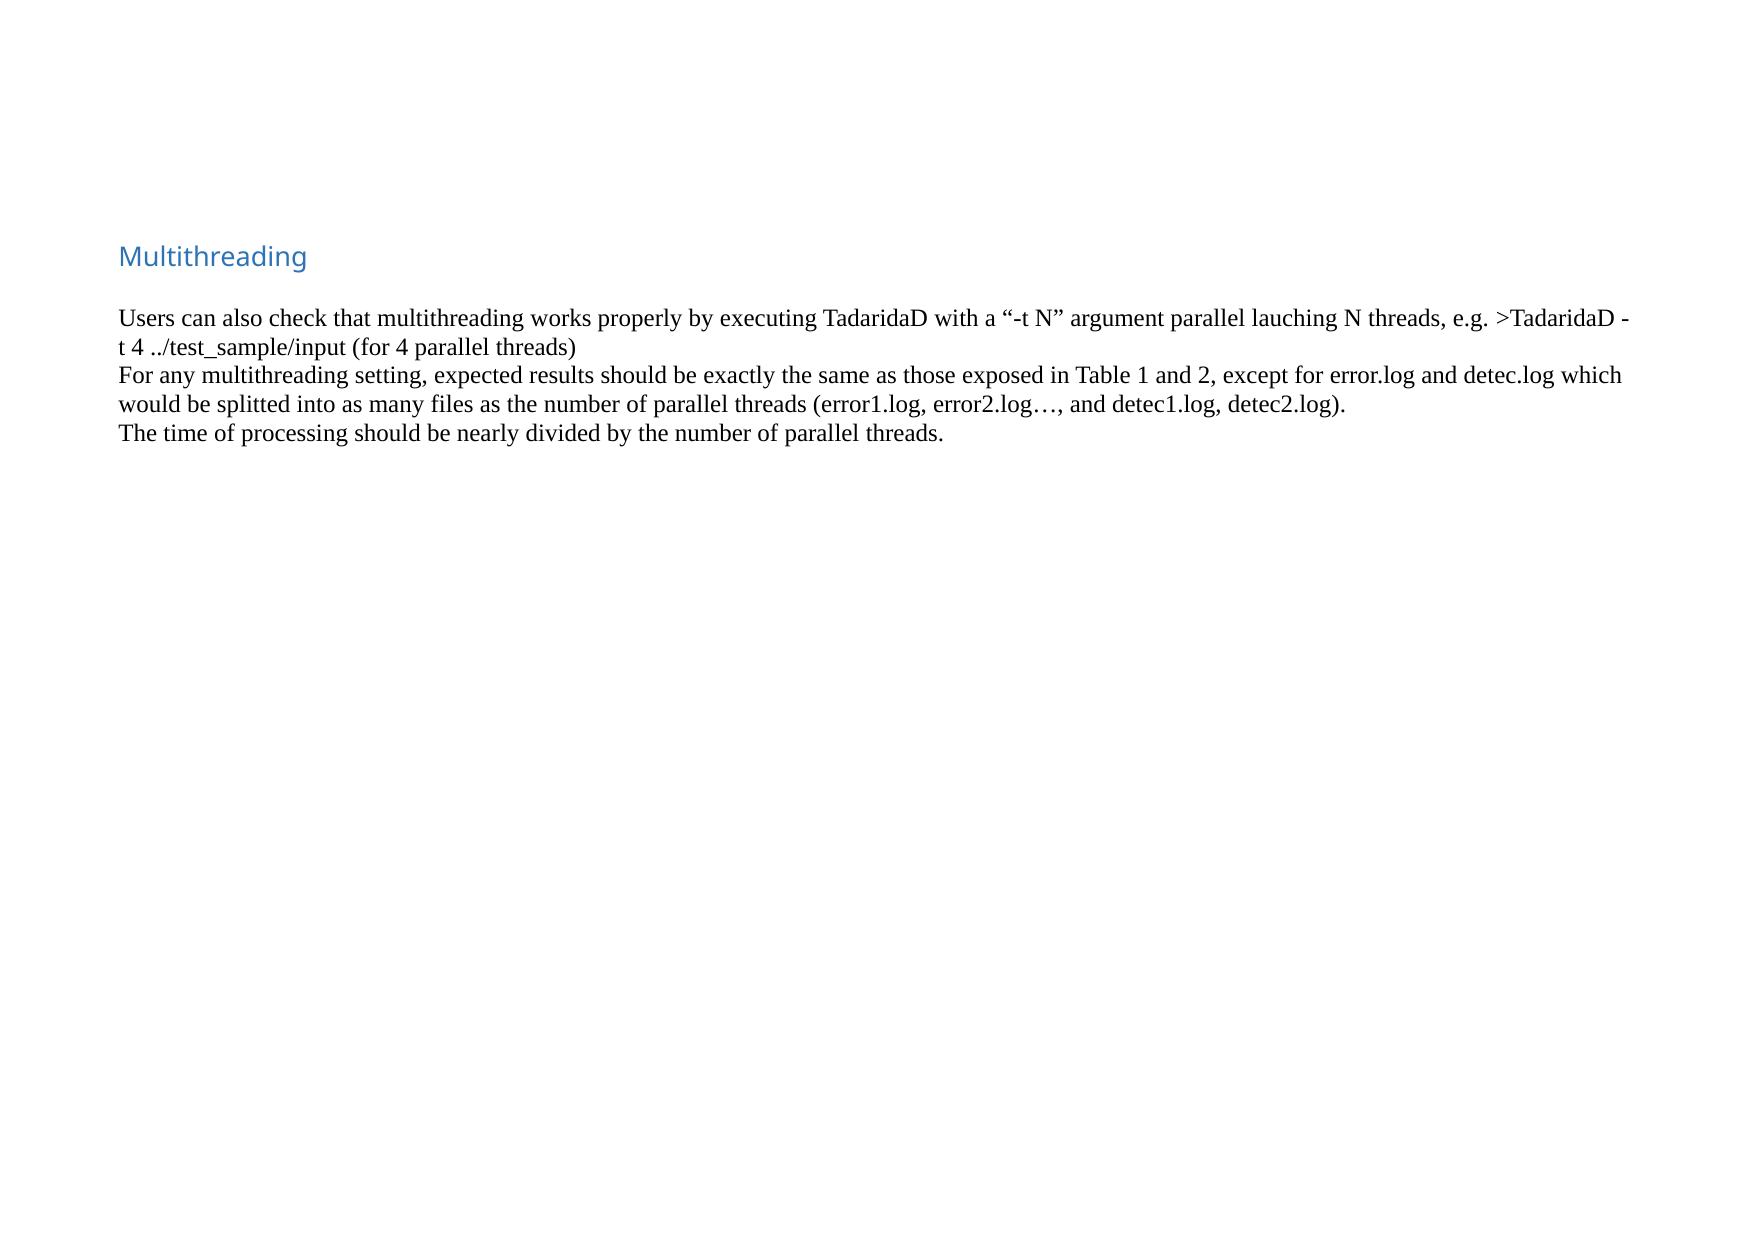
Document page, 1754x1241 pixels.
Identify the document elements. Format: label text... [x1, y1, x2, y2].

text The time of processing should be nearly divided by the number of parallel threads. [118, 418, 1636, 447]
text For any multithreading setting, expected results should be exactly the same as those exposed in Table 1 and 2, except for error.log and detec.log which would be splitted into as many files as the number of parallel threads (error1.log, error2.log…, and detec1.log, detec2.log). [118, 360, 1636, 418]
text Users can also check that multithreading works properly by executing TadaridaD with a “-t N” argument parallel lauching N threads, e.g. >TadaridaD -t 4 ../test_sample/input (for 4 parallel threads) [118, 303, 1636, 360]
subtitle Multithreading [118, 237, 1636, 274]
